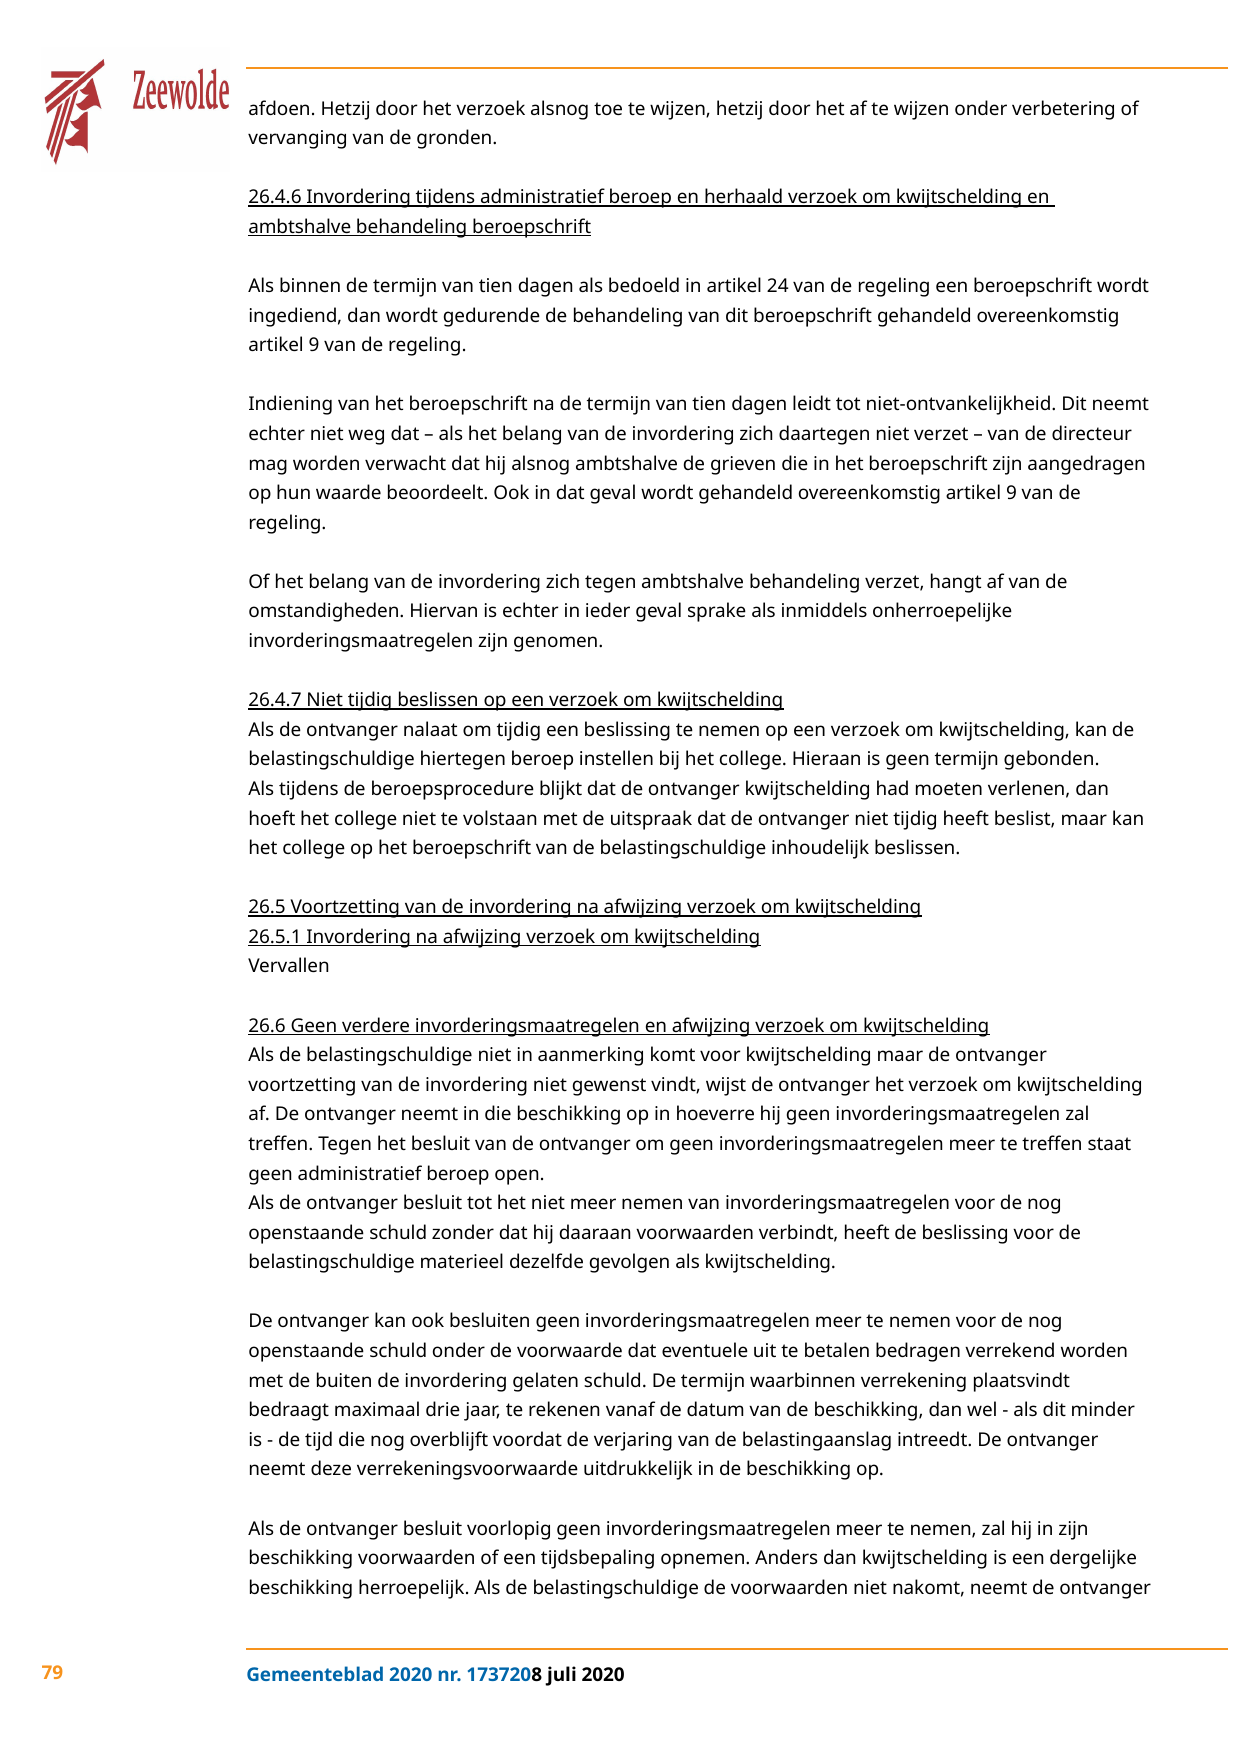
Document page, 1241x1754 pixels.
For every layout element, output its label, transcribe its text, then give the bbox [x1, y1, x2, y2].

text afdoen. Hetzij door het verzoek alsnog toe te wijzen, hetzij door het af te wijzen onder verbetering of vervanging van de gronden. [248, 95, 1152, 150]
text Als binnen de termijn van tien dagen als bedoeld in artikel 24 van de regeling een beroepschrift wordt ingediend, dan wordt gedurende de behandeling van dit beroepschrift gehandeld overeenkomstig artikel 9 van de regeling. [248, 272, 1152, 357]
text Als de ontvanger besluit voorlopig geen invorderingsmaatregelen meer te nemen, zal hij in zijn beschikking voorwaarden of een tijdsbepaling opnemen. Anders dan kwijtschelding is een dergelijke beschikking herroepelijk. Als de belastingschuldige de voorwaarden niet nakomt, neemt de ontvanger [248, 1515, 1152, 1600]
text Indiening van het beroepschrift na de termijn van tien dagen leidt tot niet-ontvankelijkheid. Dit neemt echter niet weg dat – als het belang van de invordering zich daartegen niet verzet – van de directeur mag worden verwacht dat hij alsnog ambtshalve de grieven die in het beroepschrift zijn aangedragen op hun waarde beoordeelt. Ook in dat geval wordt gehandeld overeenkomstig artikel 9 van de regeling. [248, 391, 1152, 535]
text De ontvanger kan ook besluiten geen invorderingsmaatregelen meer te nemen voor de nog openstaande schuld onder de voorwaarde dat eventuele uit te betalen bedragen verrekend worden met de buiten de invordering gelaten schuld. De termijn waarbinnen verrekening plaatsvindt bedraagt maximaal drie jaar, te rekenen vanaf de datum van de beschikking, dan wel - als dit minder is - de tijd die nog overblijft voordat de verjaring van de belastingaanslag intreedt. De ontvanger neemt deze verrekeningsvoorwaarde uitdrukkelijk in de beschikking op. [248, 1308, 1152, 1481]
text 26.4.6 Invordering tijdens administratief beroep en herhaald verzoek om kwijtschelding en ambtshalve behandeling beroepschrift [248, 183, 1152, 239]
text 26.4.7 Niet tijdig beslissen op een verzoek om kwijtschelding [248, 686, 1152, 712]
text 26.5.1 Invordering na afwijzing verzoek om kwijtschelding [248, 923, 1152, 949]
text Als de ontvanger besluit tot het niet meer nemen van invorderingsmaatregelen voor de nog openstaande schuld zonder dat hij daaraan voorwaarden verbindt, heeft de beslissing voor de belastingschuldige materieel dezelfde gevolgen als kwijtschelding. [248, 1189, 1152, 1274]
picture [41, 47, 231, 172]
text Vervallen [248, 953, 1152, 978]
text 26.5 Voortzetting van de invordering na afwijzing verzoek om kwijtschelding [248, 893, 1152, 919]
text Als de belastingschuldige niet in aanmerking komt voor kwijtschelding maar de ontvanger voortzetting van de invordering niet gewenst vindt, wijst de ontvanger het verzoek om kwijtschelding af. De ontvanger neemt in die beschikking op in hoeverre hij geen invorderingsmaatregelen zal treffen. Tegen het besluit van de ontvanger om geen invorderingsmaatregelen meer te treffen staat geen administratief beroep open. [248, 1041, 1152, 1186]
text Of het belang van de invordering zich tegen ambtshalve behandeling verzet, hangt af van de omstandigheden. Hiervan is echter in ieder geval sprake als inmiddels onherroepelijke invorderingsmaatregelen zijn genomen. [248, 568, 1152, 653]
text 26.6 Geen verdere invorderingsmaatregelen en afwijzing verzoek om kwijtschelding [248, 1012, 1152, 1038]
text Als de ontvanger nalaat om tijdig een beslissing te nemen op een verzoek om kwijtschelding, kan de belastingschuldige hiertegen beroep instellen bij het college. Hieraan is geen termijn gebonden. [248, 716, 1152, 771]
text Als tijdens de beroepsprocedure blijkt dat de ontvanger kwijtschelding had moeten verlenen, dan hoeft het college niet te volstaan met de uitspraak dat de ontvanger niet tijdig heeft beslist, maar kan het college op het beroepschrift van de belastingschuldige inhoudelijk beslissen. [248, 775, 1152, 860]
